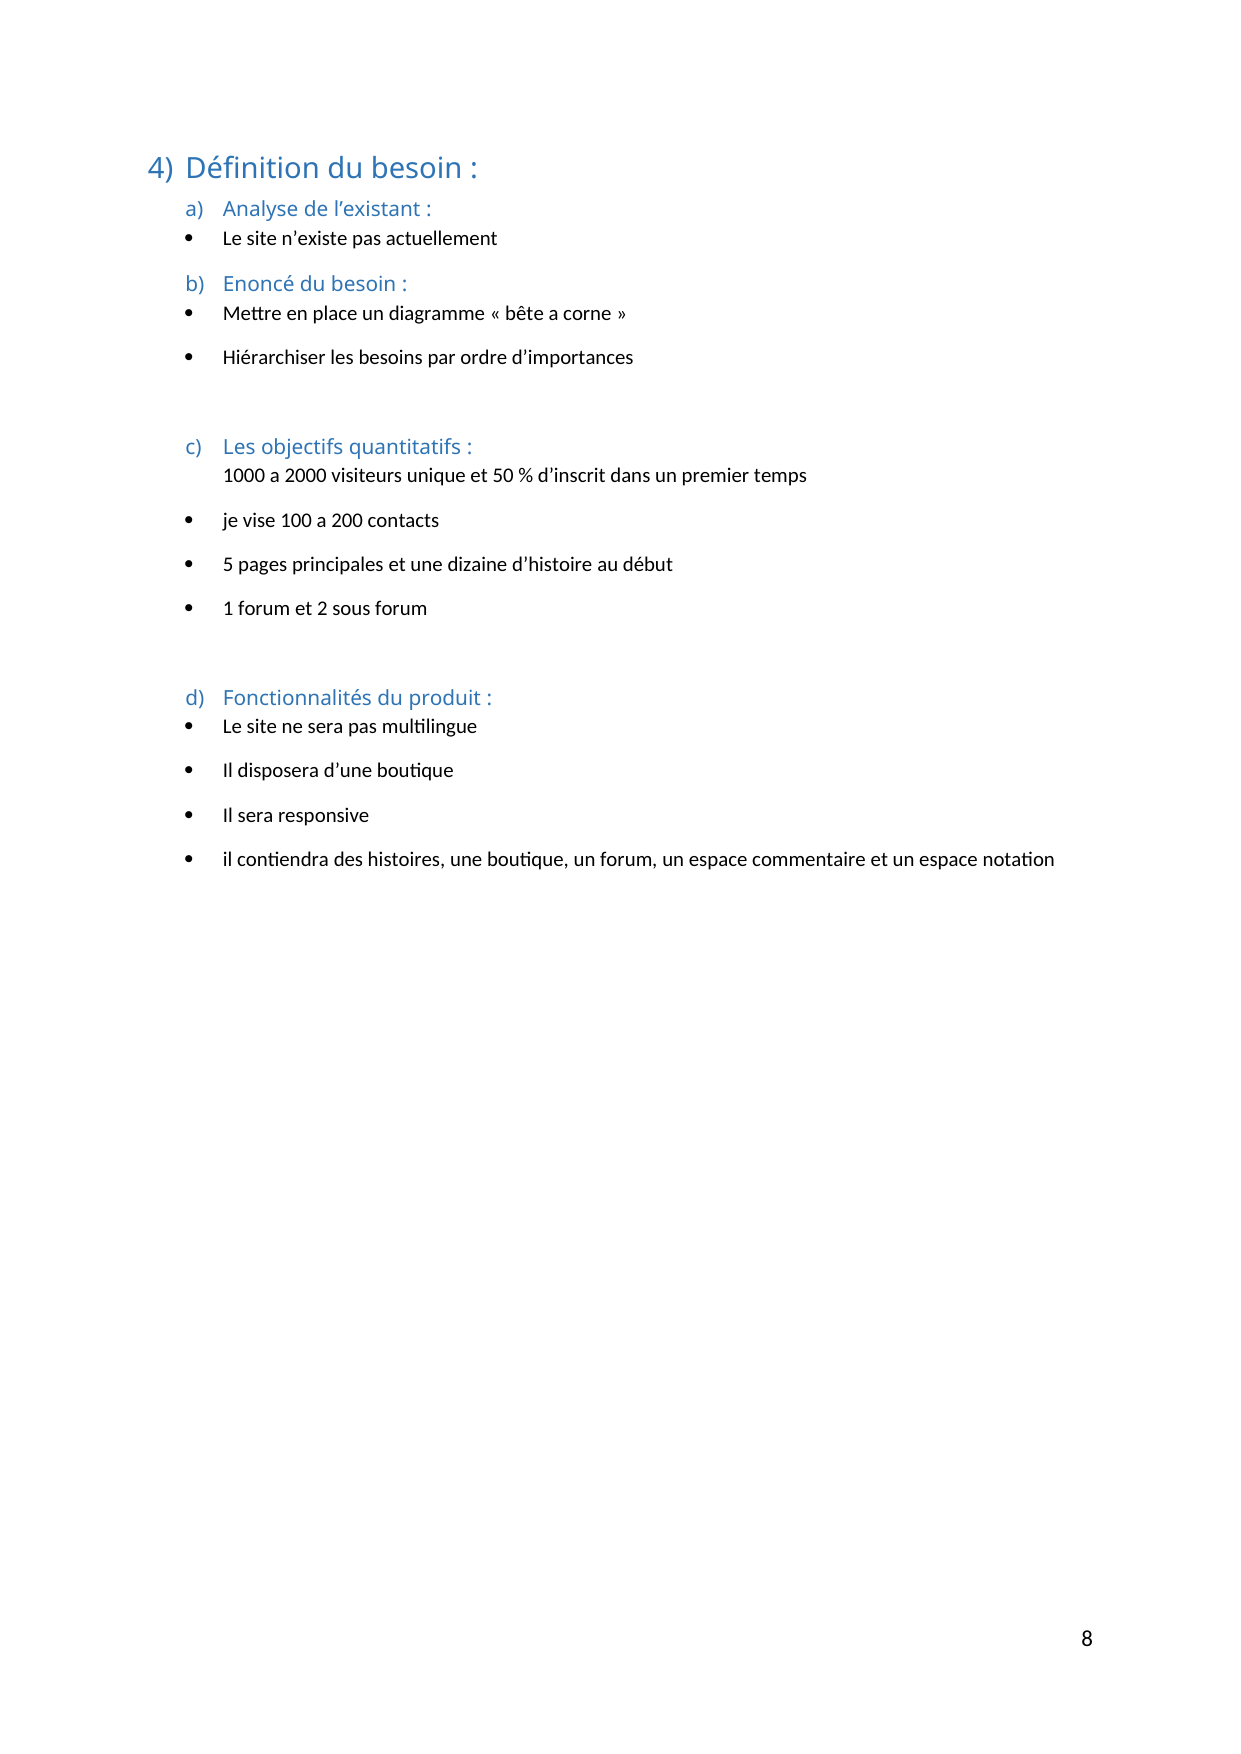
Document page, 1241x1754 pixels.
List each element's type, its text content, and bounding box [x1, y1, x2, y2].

subtitle Les objectifs quantitatifs : [185, 432, 1093, 461]
list Hiérarchiser les besoins par ordre d’importances [185, 344, 1093, 369]
list 5 pages principales et une dizaine d’histoire au début [185, 551, 1093, 576]
list je vise 100 a 200 contacts [185, 507, 1093, 532]
subtitle Définition du besoin : [148, 148, 1093, 187]
list 1 forum et 2 sous forum [185, 595, 1093, 620]
subtitle Fonctionnalités du produit : [185, 683, 1093, 711]
list Mettre en place un diagramme « bête a corne » [185, 300, 1093, 325]
list il contiendra des histoires, une boutique, un forum, un espace commentaire et un espace notation [185, 846, 1093, 871]
list 1000 a 2000 visiteurs unique et 50 % d’inscrit dans un premier temps [223, 463, 1093, 488]
list Le site n’existe pas actuellement [185, 225, 1093, 251]
list Le site ne sera pas multilingue [185, 714, 1093, 739]
subtitle Analyse de l’existant : [185, 194, 1093, 223]
list Il sera responsive [185, 802, 1093, 827]
list Il disposera d’une boutique [185, 758, 1093, 783]
subtitle Enoncé du besoin : [185, 269, 1093, 298]
